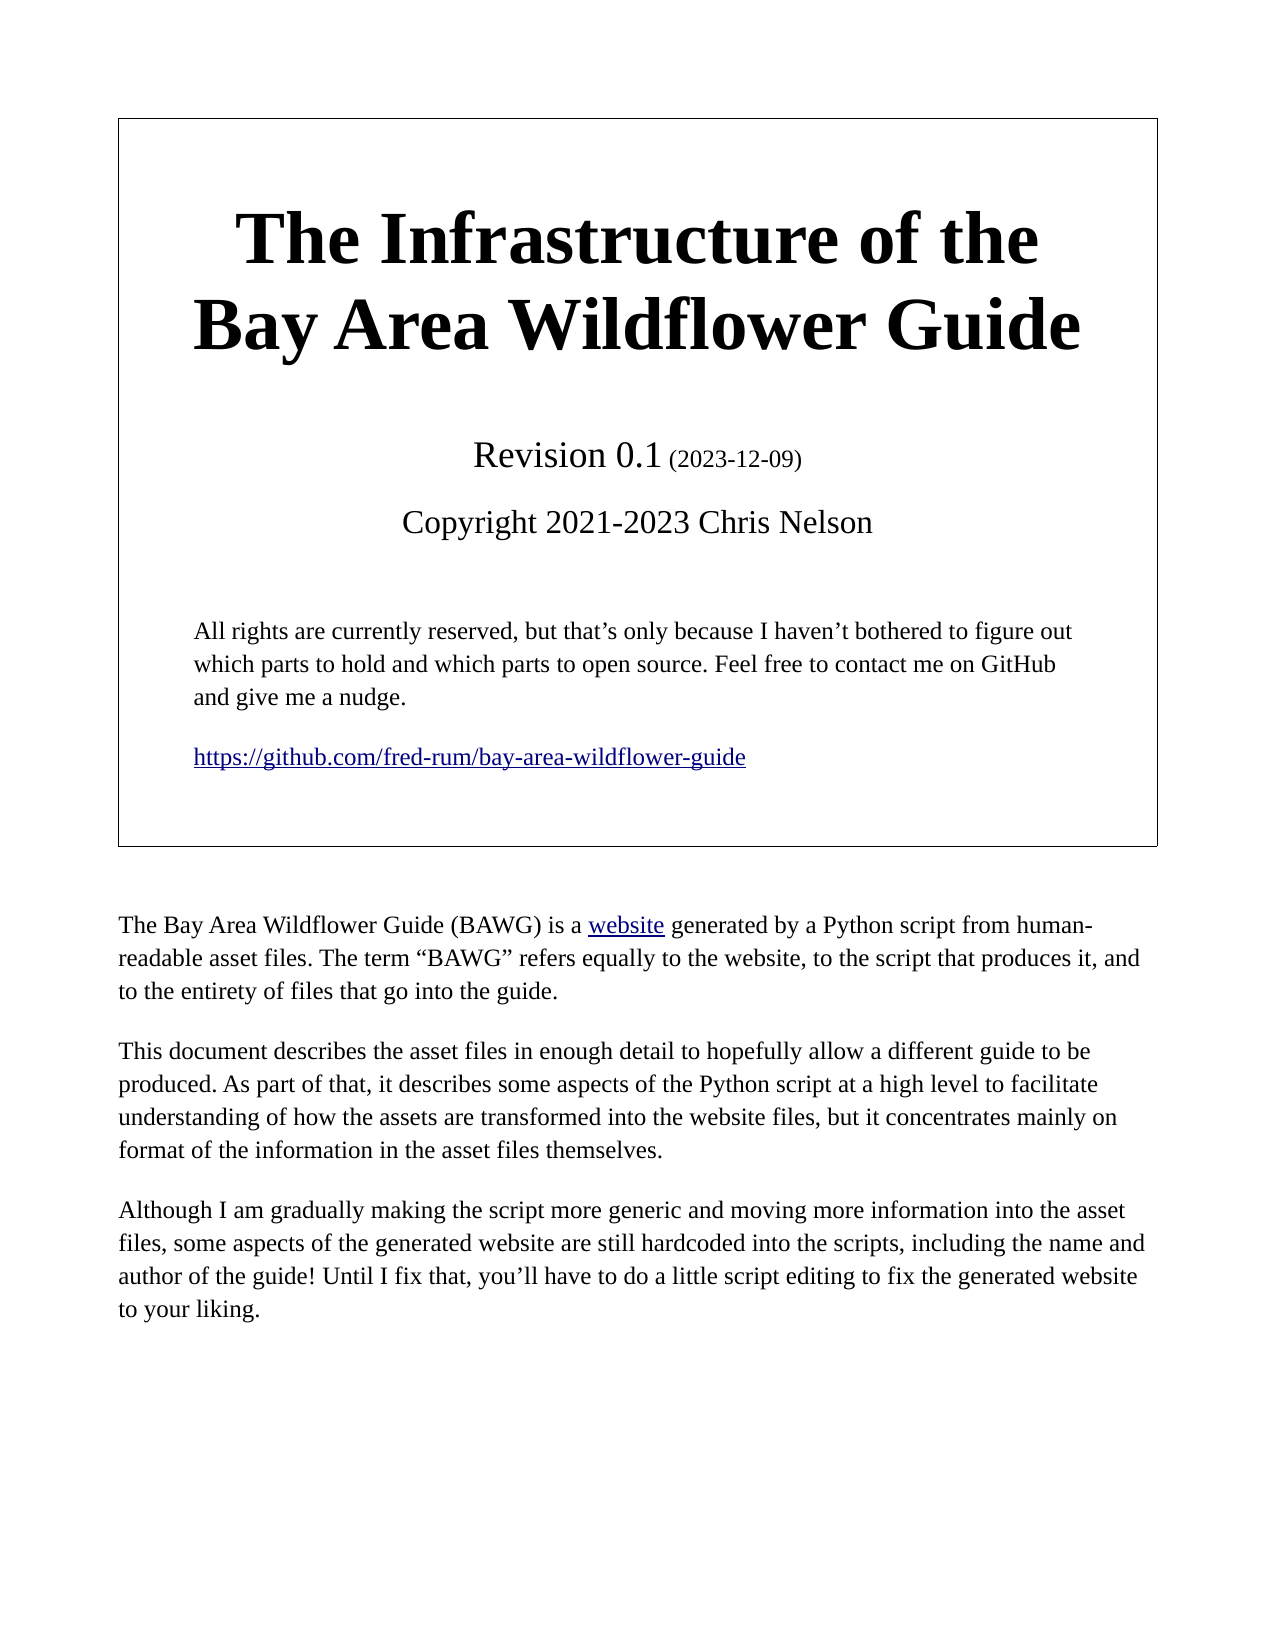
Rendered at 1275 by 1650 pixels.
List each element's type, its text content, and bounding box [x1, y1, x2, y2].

text All rights are currently reserved, but that’s only because I haven’t bothered to figure out which parts to hold and which parts to open source. Feel free to contact me on GitHub and give me a nudge. [193, 616, 1082, 711]
text Although I am gradually making the script more generic and moving more information into the asset files, some aspects of the generated website are still hardcoded into the scripts, including the name and author of the guide! Until I fix that, you’ll have to do a little script editing to fix the generated website to your liking. [118, 1195, 1157, 1323]
text https://github.com/fred-rum/bay-area-wildflower-guide [193, 742, 1082, 771]
text This document describes the asset files in enough detail to hopefully allow a different guide to be produced. As part of that, it describes some aspects of the Python script at a high level to facilitate understanding of how the assets are transformed into the website files, but it concentrates mainly on format of the information in the asset files themselves. [118, 1036, 1157, 1164]
text The Bay Area Wildflower Guide (BAWG) is a website generated by a Python script from human-readable asset files. The term “BAWG” refers equally to the website, to the script that produces it, and to the entirety of files that go into the guide. [118, 910, 1157, 1005]
subtitle Revision 0.1 (2023-12-09) [193, 432, 1082, 475]
text Copyright 2021-2023 Chris Nelson [193, 503, 1082, 541]
title The Infrastructure of the Bay Area Wildflower Guide [193, 193, 1082, 366]
